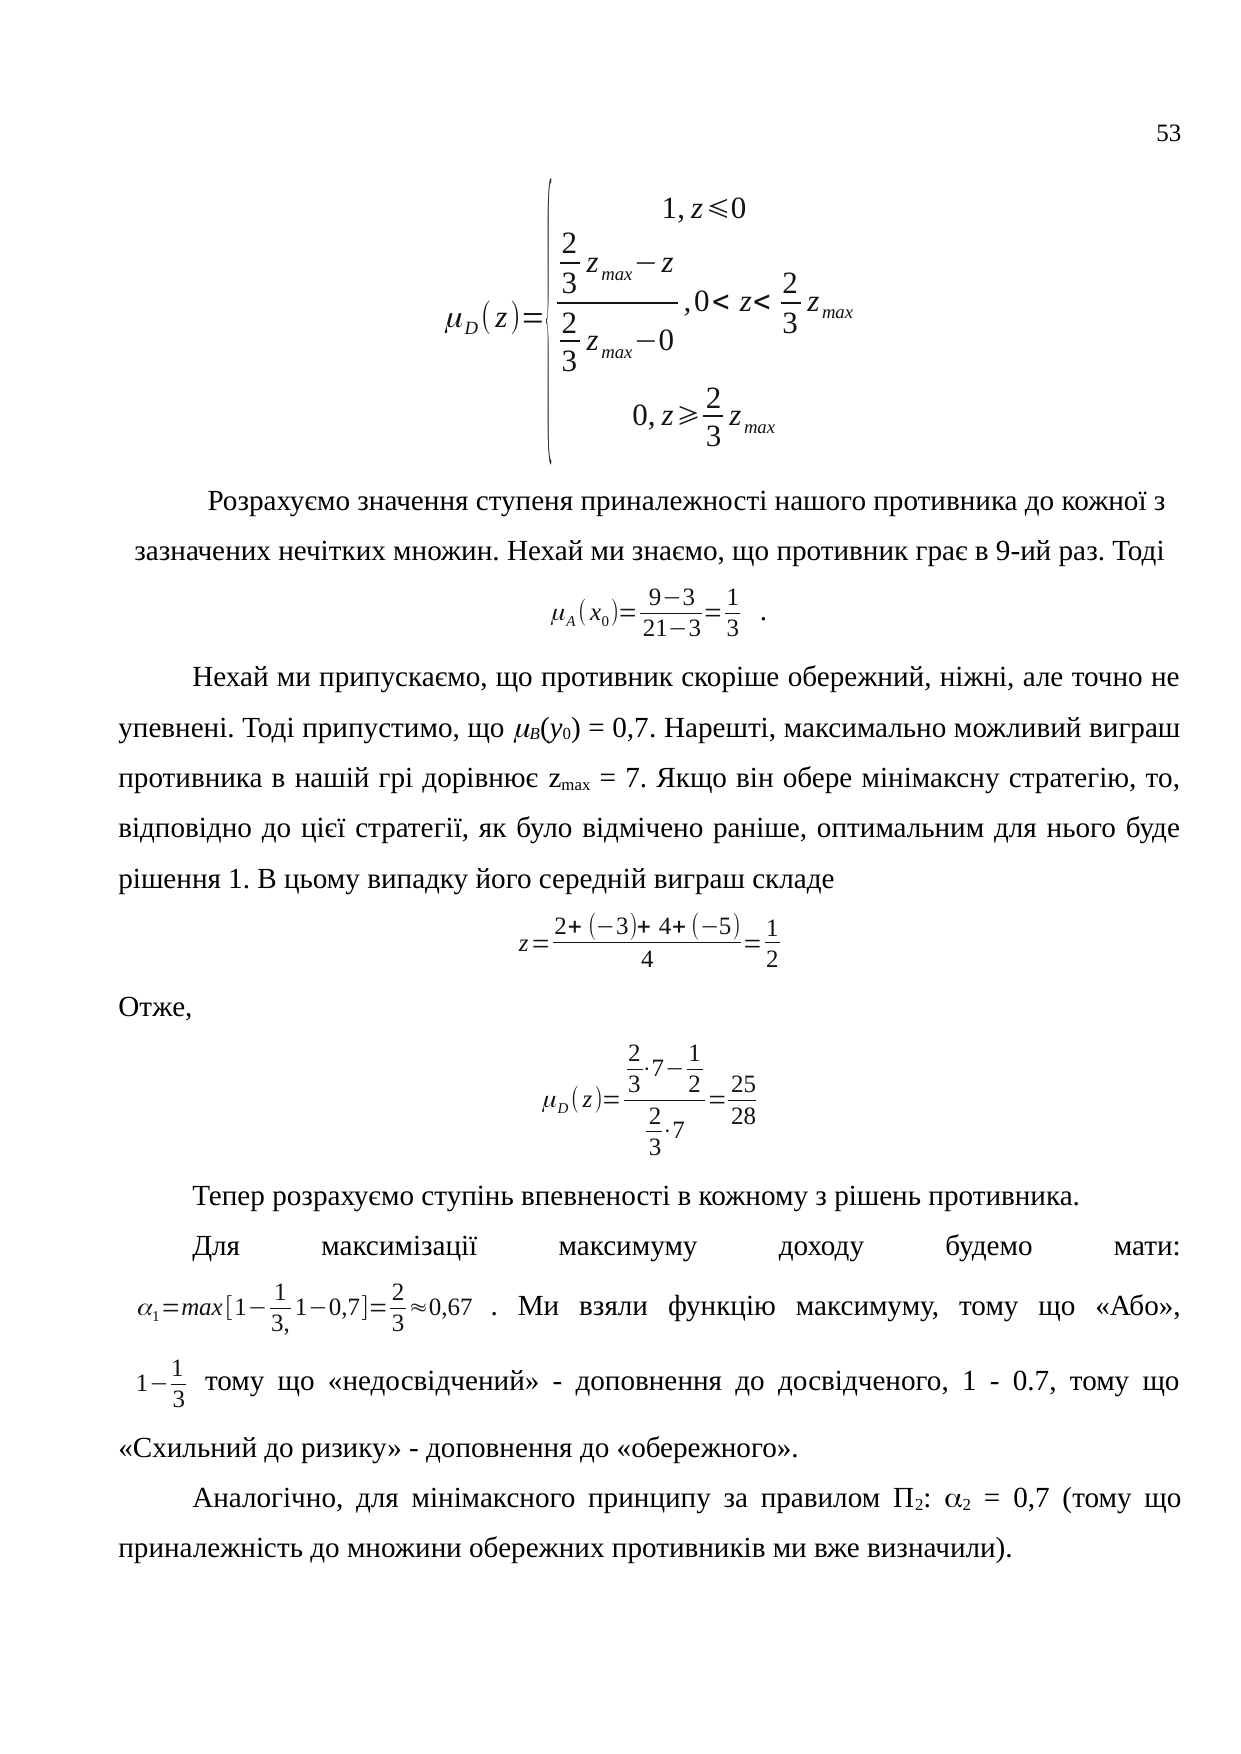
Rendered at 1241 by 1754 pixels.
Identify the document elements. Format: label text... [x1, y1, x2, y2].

text Отже, [118, 989, 1181, 1023]
text Тепер розрахуємо ступінь впевненості в кожному з рішень противника. [118, 1178, 1181, 1211]
text Розрахуємо значення ступеня приналежності нашого противника до кожної з зазначених нечітких множин. Нехай ми знаємо, що противник грає в 9-ий раз. Тоді . [118, 483, 1181, 643]
text Аналогічно, для мінімаксного принципу за правилом П2: α2 = 0,7 (тому що приналежність до множини обережних противників ми вже визначили). [118, 1480, 1181, 1564]
text Нехай ми припускаємо, що противник скоріше обережний, ніжні, але точно не упевнені. Тоді припустимо, що μB(y0) = 0,7. Нарешті, максимально можливий виграш противника в нашій грі дорівнює zmax = 7. Якщо він обере мінімаксну стратегію, то, відповідно до цієї стратегії, як було відмічено раніше, оптимальним для нього буде рішення 1. В цьому випадку його середній виграш складе [118, 659, 1181, 894]
text Для максимізації максимуму доходу будемо мати: . Ми взяли функцію максимуму, тому що «Або», тому що «недосвідчений» - доповнення до досвідченого, 1 - 0.7, тому що «Схильний до ризику» - доповнення до «обережного». [118, 1228, 1181, 1463]
